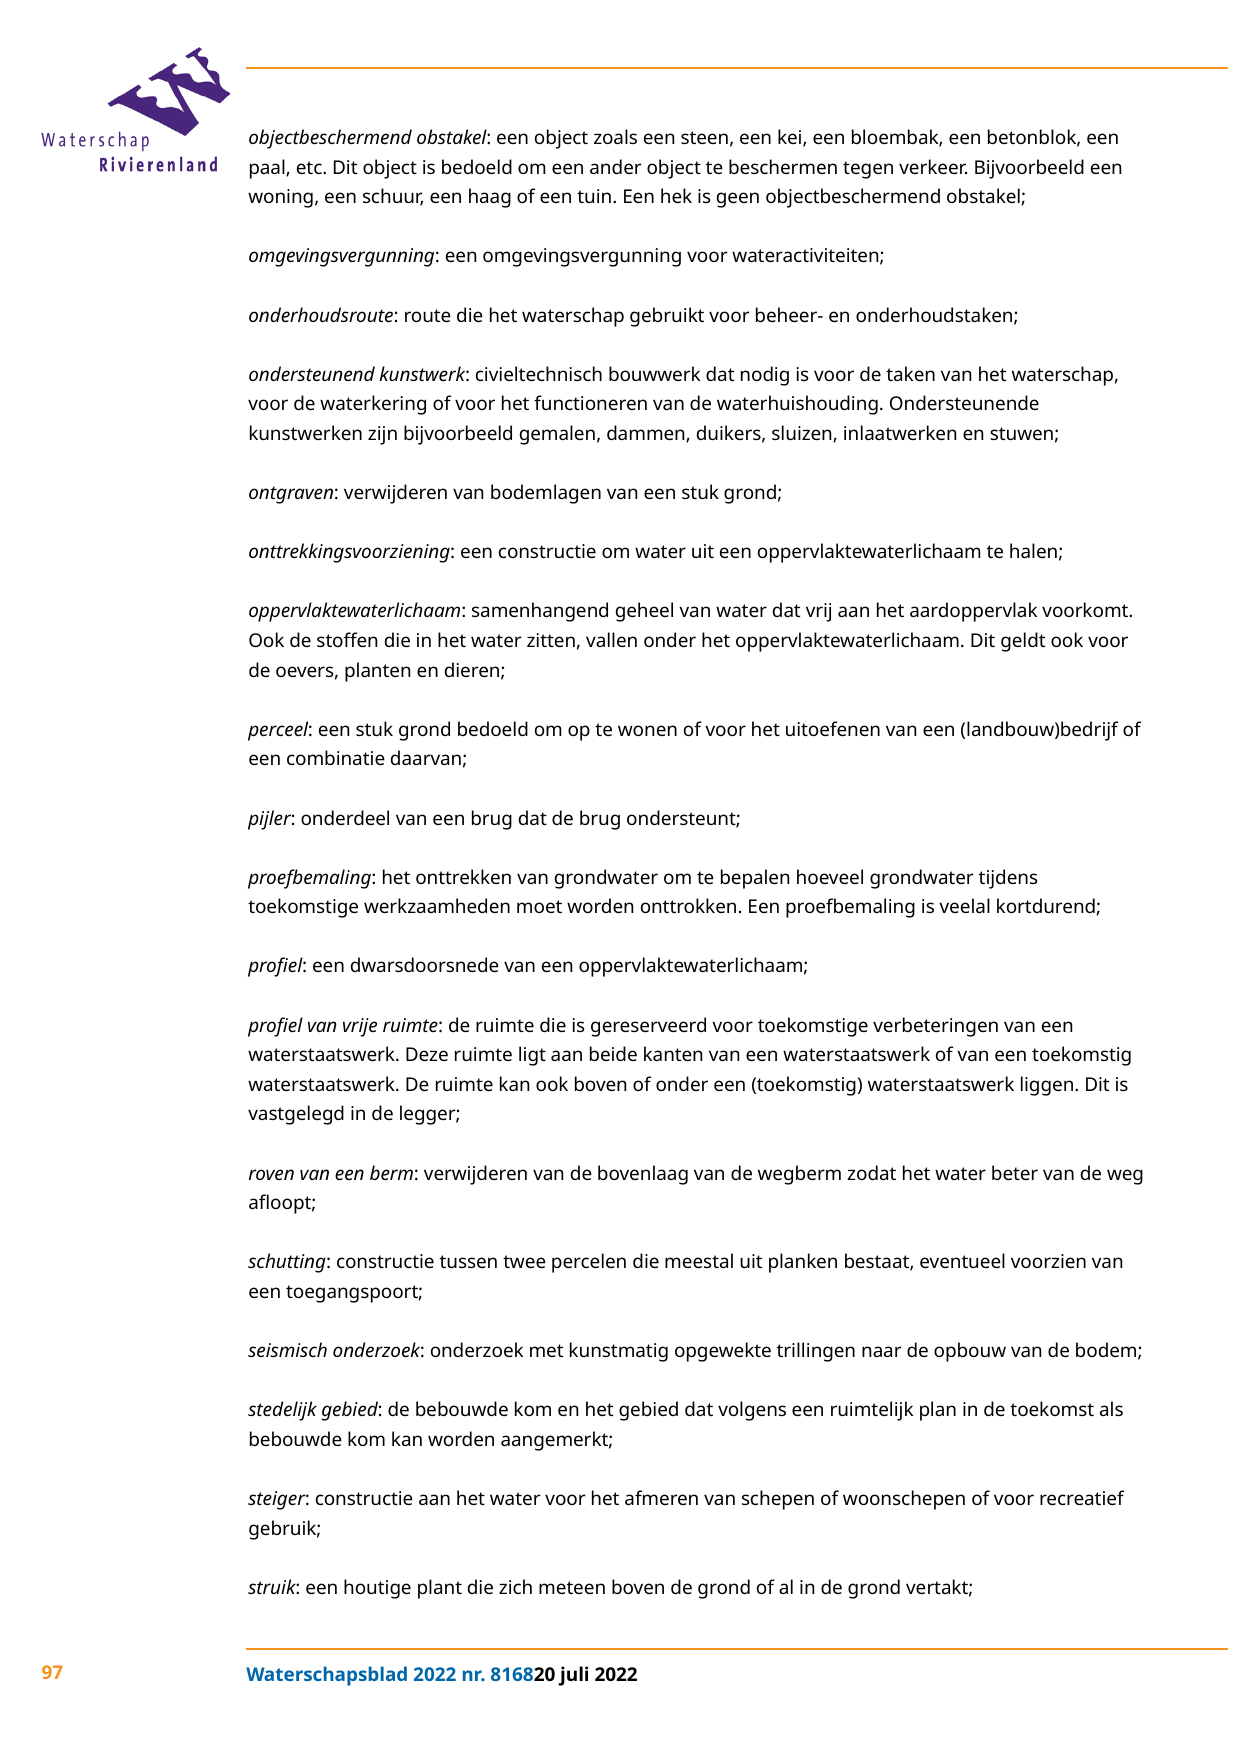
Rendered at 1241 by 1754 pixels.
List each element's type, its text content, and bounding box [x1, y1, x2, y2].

text profiel: een dwarsdoorsnede van een oppervlaktewaterlichaam; [248, 953, 1152, 978]
text schutting: constructie tussen twee percelen die meestal uit planken bestaat, eventueel voorzien van een toegangspoort; [248, 1248, 1152, 1304]
text onttrekkingsvoorziening: een constructie om water uit een oppervlaktewaterlichaam te halen; [248, 538, 1152, 564]
text stedelijk gebied: de bebouwde kom en het gebied dat volgens een ruimtelijk plan in de toekomst als bebouwde kom kan worden aangemerkt; [248, 1396, 1152, 1452]
text omgevingsvergunning: een omgevingsvergunning voor wateractiviteiten; [248, 243, 1152, 268]
text objectbeschermend obstakel: een object zoals een steen, een kei, een bloembak, een betonblok, een paal, etc. Dit object is bedoeld om een ander object te beschermen tegen verkeer. Bijvoorbeeld een woning, een schuur, een haag of een tuin. Een hek is geen objectbeschermend obstakel; [248, 124, 1152, 209]
text roven van een berm: verwijderen van de bovenlaag van de wegberm zodat het water beter van de weg afloopt; [248, 1160, 1152, 1215]
text ontgraven: verwijderen van bodemlagen van een stuk grond; [248, 479, 1152, 505]
picture [41, 47, 231, 172]
text profiel van vrije ruimte: de ruimte die is gereserveerd voor toekomstige verbeteringen van een waterstaatswerk. Deze ruimte ligt aan beide kanten van een waterstaatswerk of van een toekomstig waterstaatswerk. De ruimte kan ook boven of onder een (toekomstig) waterstaatswerk liggen. Dit is vastgelegd in de legger; [248, 1012, 1152, 1126]
text onderhoudsroute: route die het waterschap gebruikt voor beheer- en onderhoudstaken; [248, 302, 1152, 328]
text perceel: een stuk grond bedoeld om op te wonen of voor het uitoefenen van een (landbouw)bedrijf of een combinatie daarvan; [248, 716, 1152, 771]
text seismisch onderzoek: onderzoek met kunstmatig opgewekte trillingen naar de opbouw van de bodem; [248, 1337, 1152, 1363]
text ondersteunend kunstwerk: civieltechnisch bouwwerk dat nodig is voor de taken van het waterschap, voor de waterkering of voor het functioneren van de waterhuishouding. Ondersteunende kunstwerken zijn bijvoorbeeld gemalen, dammen, duikers, sluizen, inlaatwerken en stuwen; [248, 361, 1152, 446]
text steiger: constructie aan het water voor het afmeren van schepen of woonschepen of voor recreatief gebruik; [248, 1485, 1152, 1541]
text pijler: onderdeel van een brug dat de brug ondersteunt; [248, 805, 1152, 831]
text oppervlaktewaterlichaam: samenhangend geheel van water dat vrij aan het aardoppervlak voorkomt. Ook de stoffen die in het water zitten, vallen onder het oppervlaktewaterlichaam. Dit geldt ook voor de oevers, planten en dieren; [248, 598, 1152, 683]
text struik: een houtige plant die zich meteen boven de grond of al in de grond vertakt; [248, 1574, 1152, 1600]
text proefbemaling: het onttrekken van grondwater om te bepalen hoeveel grondwater tijdens toekomstige werkzaamheden moet worden onttrokken. Een proefbemaling is veelal kortdurend; [248, 864, 1152, 919]
